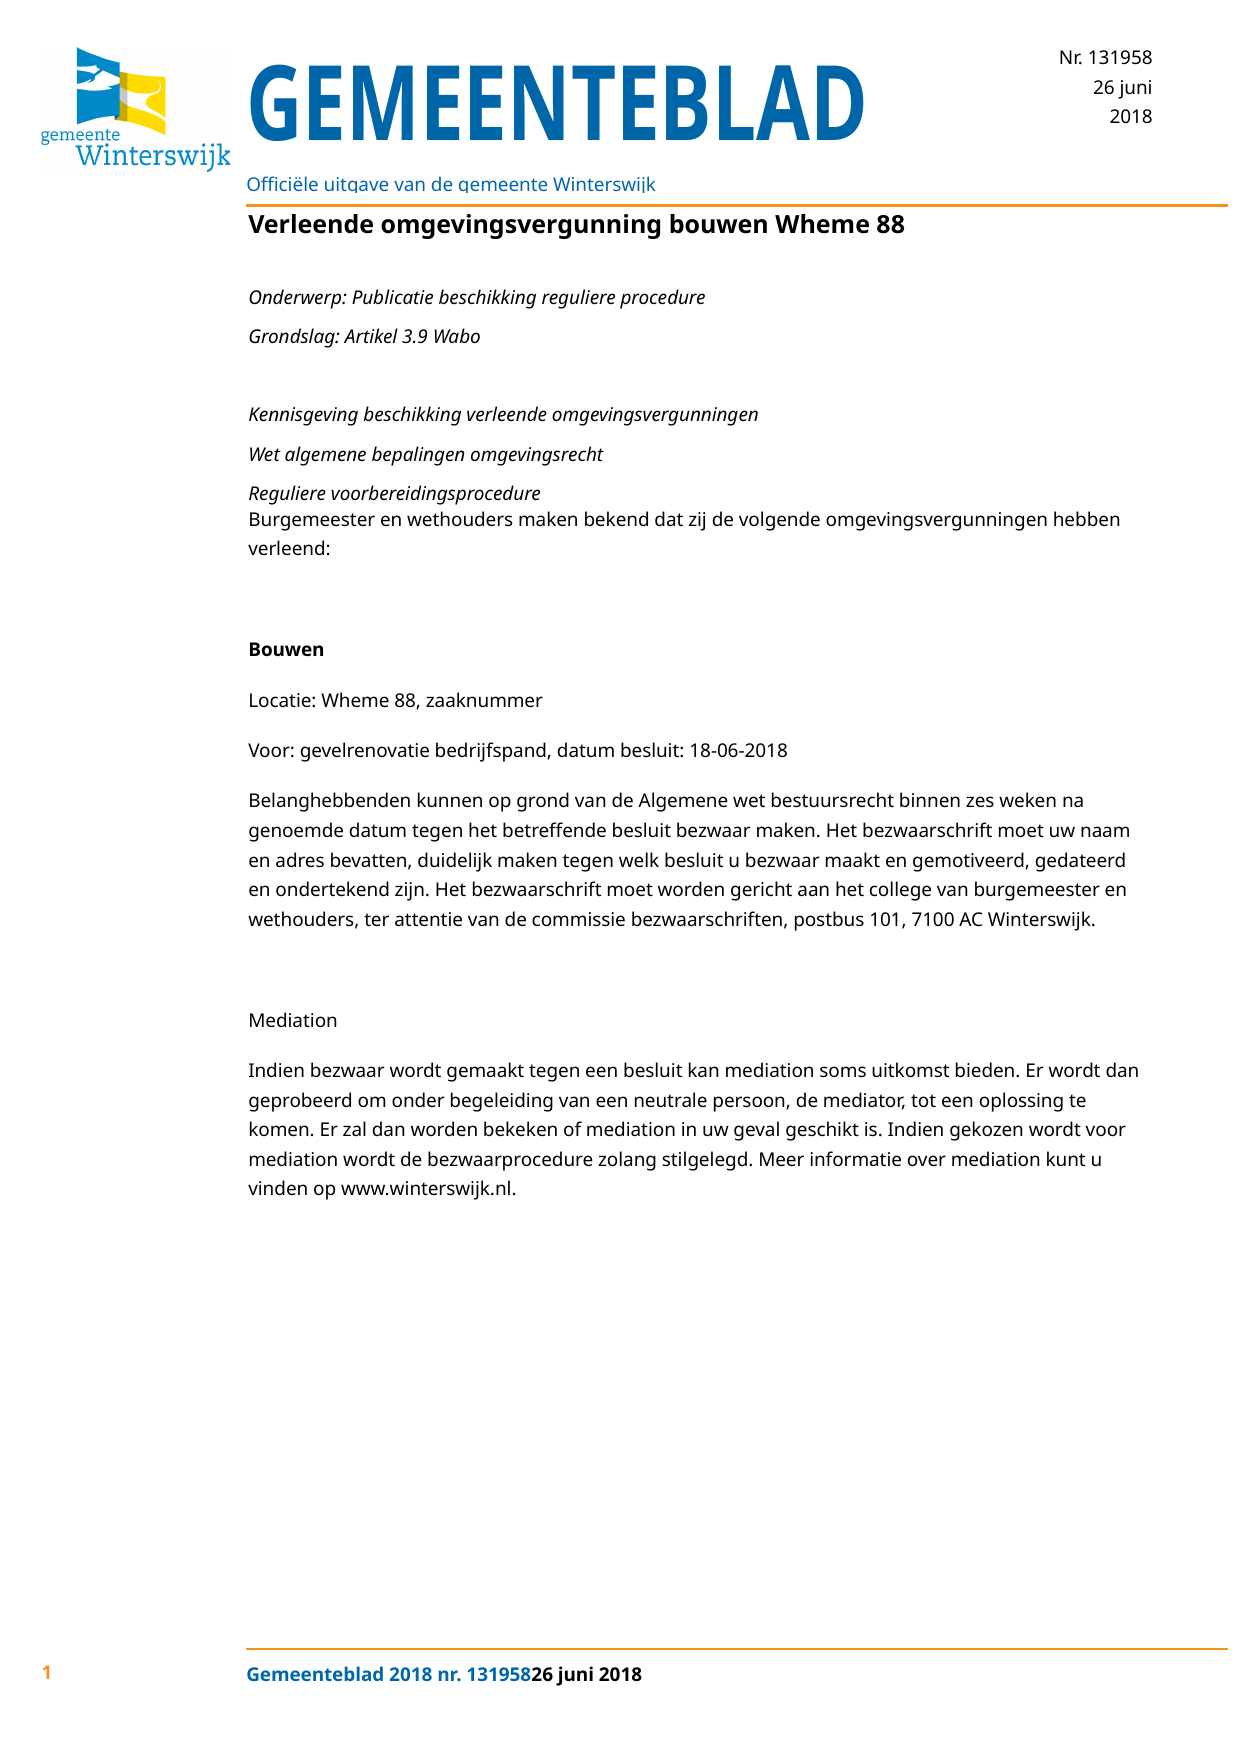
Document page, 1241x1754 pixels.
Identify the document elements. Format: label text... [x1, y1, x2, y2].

text Kennisgeving beschikking verleende omgevingsvergunningen [248, 402, 1152, 427]
picture [41, 47, 231, 172]
text Burgemeester en wethouders maken bekend dat zij de volgende omgevingsvergunningen hebben verleend: [248, 506, 1152, 561]
picture [225, 153, 231, 162]
text Indien bezwaar wordt gemaakt tegen een besluit kan mediation soms uitkomst bieden. Er wordt dan geprobeerd om onder begeleiding van een neutrale persoon, de mediator, tot een oplossing te komen. Er zal dan worden bekeken of mediation in uw geval geschikt is. Indien gekozen wordt voor mediation wordt de bezwaarprocedure zolang stilgelegd. Meer informatie over mediation kunt u vinden op www.winterswijk.nl. [248, 1057, 1152, 1201]
text Verleende omgevingsvergunning bouwen Wheme 88 [248, 207, 1152, 241]
text Voor: gevelrenovatie bedrijfspand, datum besluit: 18-06-2018 [248, 737, 1152, 763]
text Reguliere voorbereidingsprocedure [248, 480, 1152, 506]
text Belanghebbenden kunnen op grond van de Algemene wet bestuursrecht binnen zes weken na genoemde datum tegen het betreffende besluit bezwaar maken. Het bezwaarschrift moet uw naam en adres bevatten, duidelijk maken tegen welk besluit u bezwaar maakt en gemotiveerd, gedateerd en ondertekend zijn. Het bezwaarschrift moet worden gericht aan het college van burgemeester en wethouders, ter attentie van de commissie bezwaarschriften, postbus 101, 7100 AC Winterswijk. [248, 788, 1152, 932]
text Onderwerp: Publicatie beschikking reguliere procedure [248, 284, 1152, 309]
text Mediation [248, 1007, 1152, 1032]
text Wet algemene bepalingen omgevingsrecht [248, 441, 1152, 467]
text Locatie: Wheme 88, zaaknummer [248, 687, 1152, 712]
text Bouwen [248, 636, 1152, 662]
text Grondslag: Artikel 3.9 Wabo [248, 323, 1152, 349]
